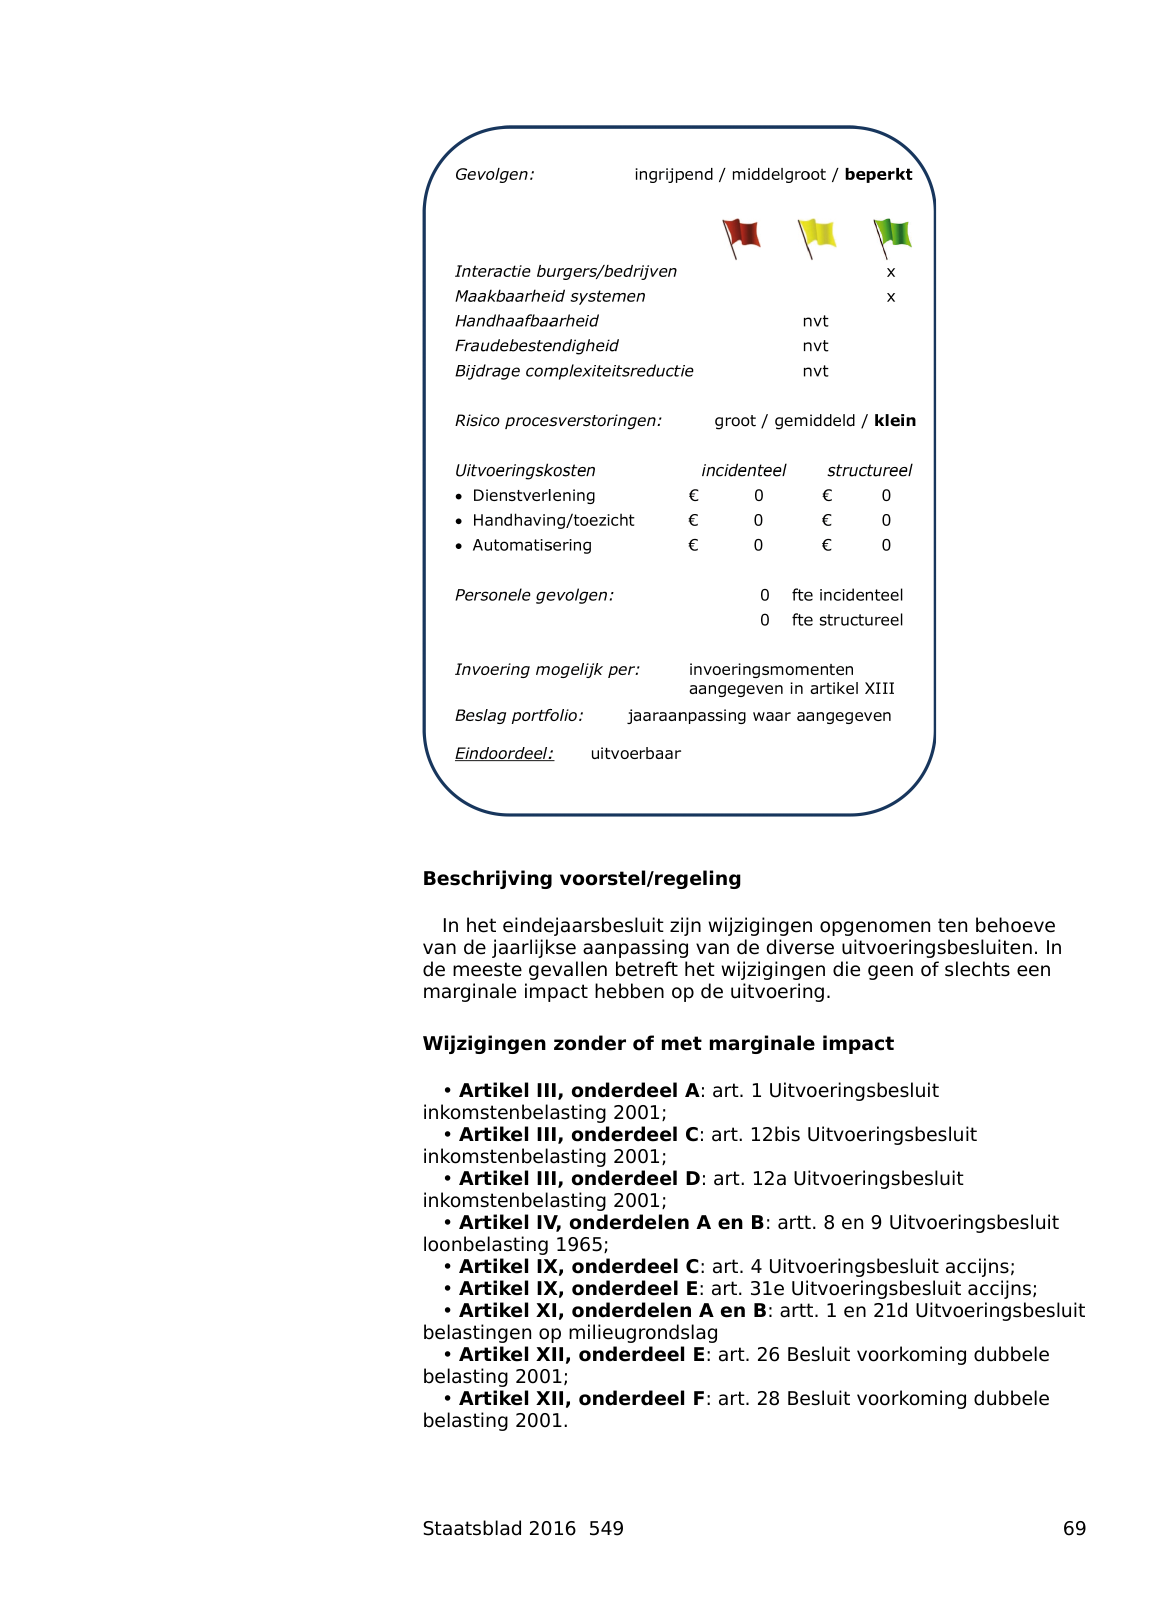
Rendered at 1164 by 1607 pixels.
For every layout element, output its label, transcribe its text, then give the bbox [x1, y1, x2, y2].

subtitle Wijzigingen zonder of met marginale impact [422, 1033, 1087, 1055]
subtitle Beschrijving voorstel/regeling [422, 868, 1087, 890]
text • Artikel XII, onderdeel F: art. 28 Besluit voorkoming dubbele belasting 2001. [422, 1388, 1087, 1432]
text • Artikel IX, onderdeel E: art. 31e Uitvoeringsbesluit accijns; [422, 1278, 1087, 1300]
text In het eindejaarsbesluit zijn wijzigingen opgenomen ten behoeve van de jaarlijkse aanpassing van de diverse uitvoeringsbesluiten. In de meeste gevallen betreft het wijzigingen die geen of slechts een marginale impact hebben op de uitvoering. [422, 915, 1087, 1003]
text • Artikel III, onderdeel A: art. 1 Uitvoeringsbesluit inkomstenbelasting 2001; [422, 1080, 1087, 1124]
text • Artikel III, onderdeel D: art. 12a Uitvoeringsbesluit inkomstenbelasting 2001; [422, 1168, 1087, 1212]
text • Artikel III, onderdeel C: art. 12bis Uitvoeringsbesluit inkomstenbelasting 2001; [422, 1124, 1087, 1168]
text • Artikel IV, onderdelen A en B: artt. 8 en 9 Uitvoeringsbesluit loonbelasting 1965; [422, 1212, 1087, 1256]
text • Artikel XII, onderdeel E: art. 26 Besluit voorkoming dubbele belasting 2001; [422, 1344, 1087, 1388]
text • Artikel IX, onderdeel C: art. 4 Uitvoeringsbesluit accijns; [422, 1256, 1087, 1278]
text • Artikel XI, onderdelen A en B: artt. 1 en 21d Uitvoeringsbesluit belastingen op milieugrondslag [422, 1300, 1087, 1344]
picture [422, 125, 937, 817]
